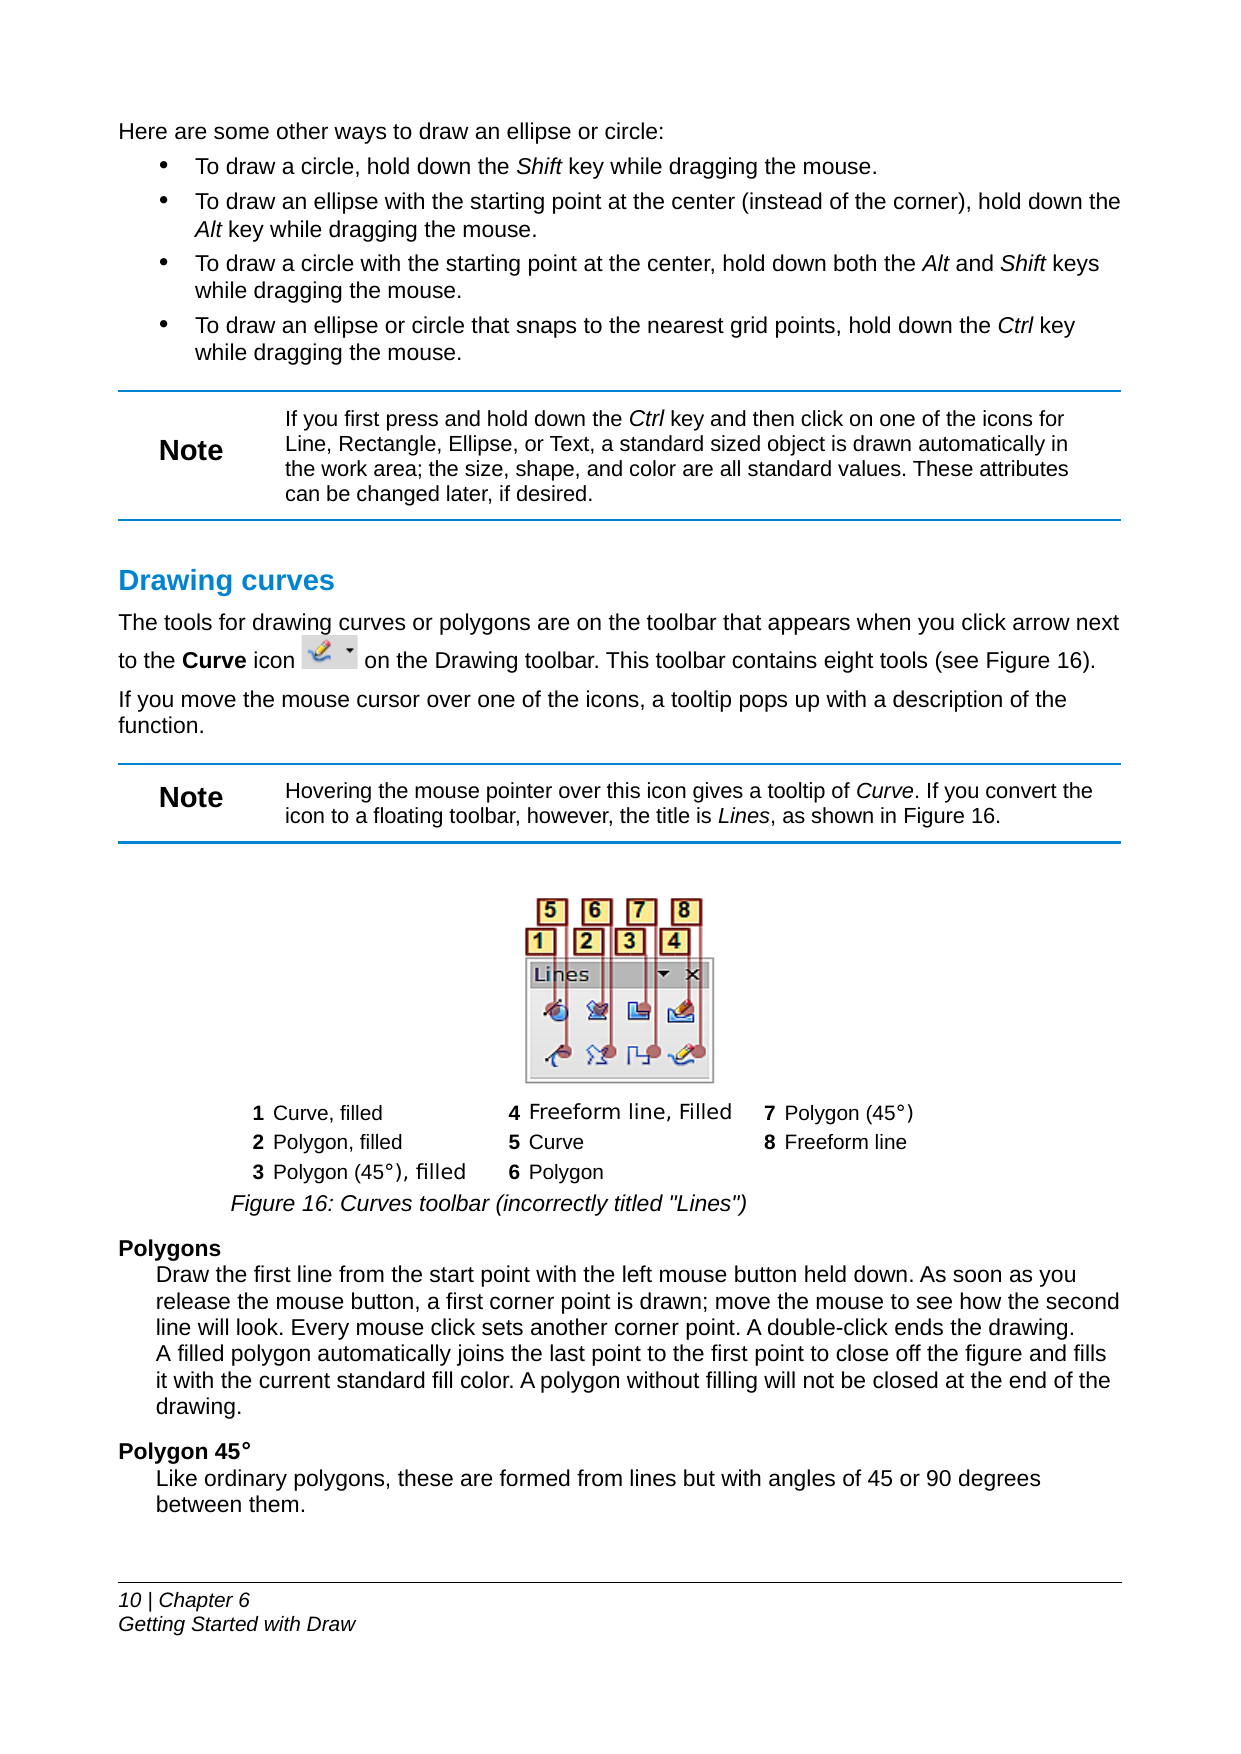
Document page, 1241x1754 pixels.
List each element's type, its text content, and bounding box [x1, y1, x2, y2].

text The tools for drawing curves or polygons are on the toolbar that appears when you click arrow next to the Curve icon on the Drawing toolbar. This toolbar contains eight tools (see Figure 16). [118, 609, 1122, 673]
subtitle Drawing curves [118, 563, 1122, 596]
text Polygon 45° [118, 1438, 1122, 1465]
text If you move the mouse cursor over one of the icons, a tooltip pops up with a description of the function. [118, 686, 1122, 739]
table_cell 5 [486, 1127, 523, 1157]
table_cell Curve [523, 1127, 742, 1157]
table_cell 2 [230, 1127, 267, 1157]
table_header Note [118, 392, 263, 519]
table_header 7 [742, 1098, 778, 1127]
table_cell Freeform line [778, 1127, 1010, 1157]
table_cell 8 [742, 1127, 778, 1157]
list Here are some other ways to draw an ellipse or circle: [118, 118, 1122, 144]
text Draw the first line from the start point with the left mouse button held down. As soon as you release the mouse button, a first corner point is drawn; move the mouse to see how the second line will look. Every mouse click sets another corner point. A double-click ends the drawing. A filled polygon automatically joins the last point to the first point to close off the figure and fills it with the current standard fill color. A polygon without filling will not be closed at the end of the drawing. [156, 1261, 1122, 1419]
table_header Hovering the mouse pointer over this icon gives a tooltip of Curve. If you convert the icon to a floating toolbar, however, the title is Lines, as shown in Figure 16. [264, 765, 1121, 841]
list To draw a circle, hold down the Shift key while dragging the mouse. [156, 151, 1122, 180]
table_header If you first press and hold down the Ctrl key and then click on one of the icons for Line, Rectangle, Ellipse, or Text, a standard sized object is drawn automatically in the work area; the size, shape, and color are all standard values. These attributes can be changed later, if desired. [264, 392, 1121, 519]
picture [301, 635, 358, 669]
list To draw an ellipse with the starting point at the center (instead of the corner), hold down the Alt key while dragging the mouse. [156, 186, 1122, 242]
text Like ordinary polygons, these are formed from lines but with angles of 45 or 90 degrees between them. [156, 1465, 1122, 1517]
table_header 1 [230, 1098, 267, 1127]
table_header Freeform line, Filled [523, 1098, 742, 1127]
table_cell Polygon (45°), filled [267, 1157, 486, 1184]
table_header Note [118, 765, 263, 841]
table_header 4 [486, 1098, 523, 1127]
table_cell Polygon [523, 1157, 742, 1184]
text Polygons [118, 1235, 1122, 1261]
table_cell 3 [230, 1157, 267, 1184]
list To draw a circle with the starting point at the center, hold down both the Alt and Shift keys while dragging the mouse. [156, 248, 1122, 304]
table_cell 6 [486, 1157, 523, 1184]
list To draw an ellipse or circle that snaps to the nearest grid points, hold down the Ctrl key while dragging the mouse. [156, 310, 1122, 365]
table_header Curve, filled [267, 1098, 486, 1127]
picture [524, 897, 716, 1085]
text Figure 16: Curves toolbar (incorrectly titled "Lines") [230, 1190, 1010, 1216]
table_cell [778, 1157, 1010, 1184]
table_header Polygon (45°) [778, 1098, 1010, 1127]
table_cell [742, 1157, 778, 1184]
table_cell Polygon, filled [267, 1127, 486, 1157]
